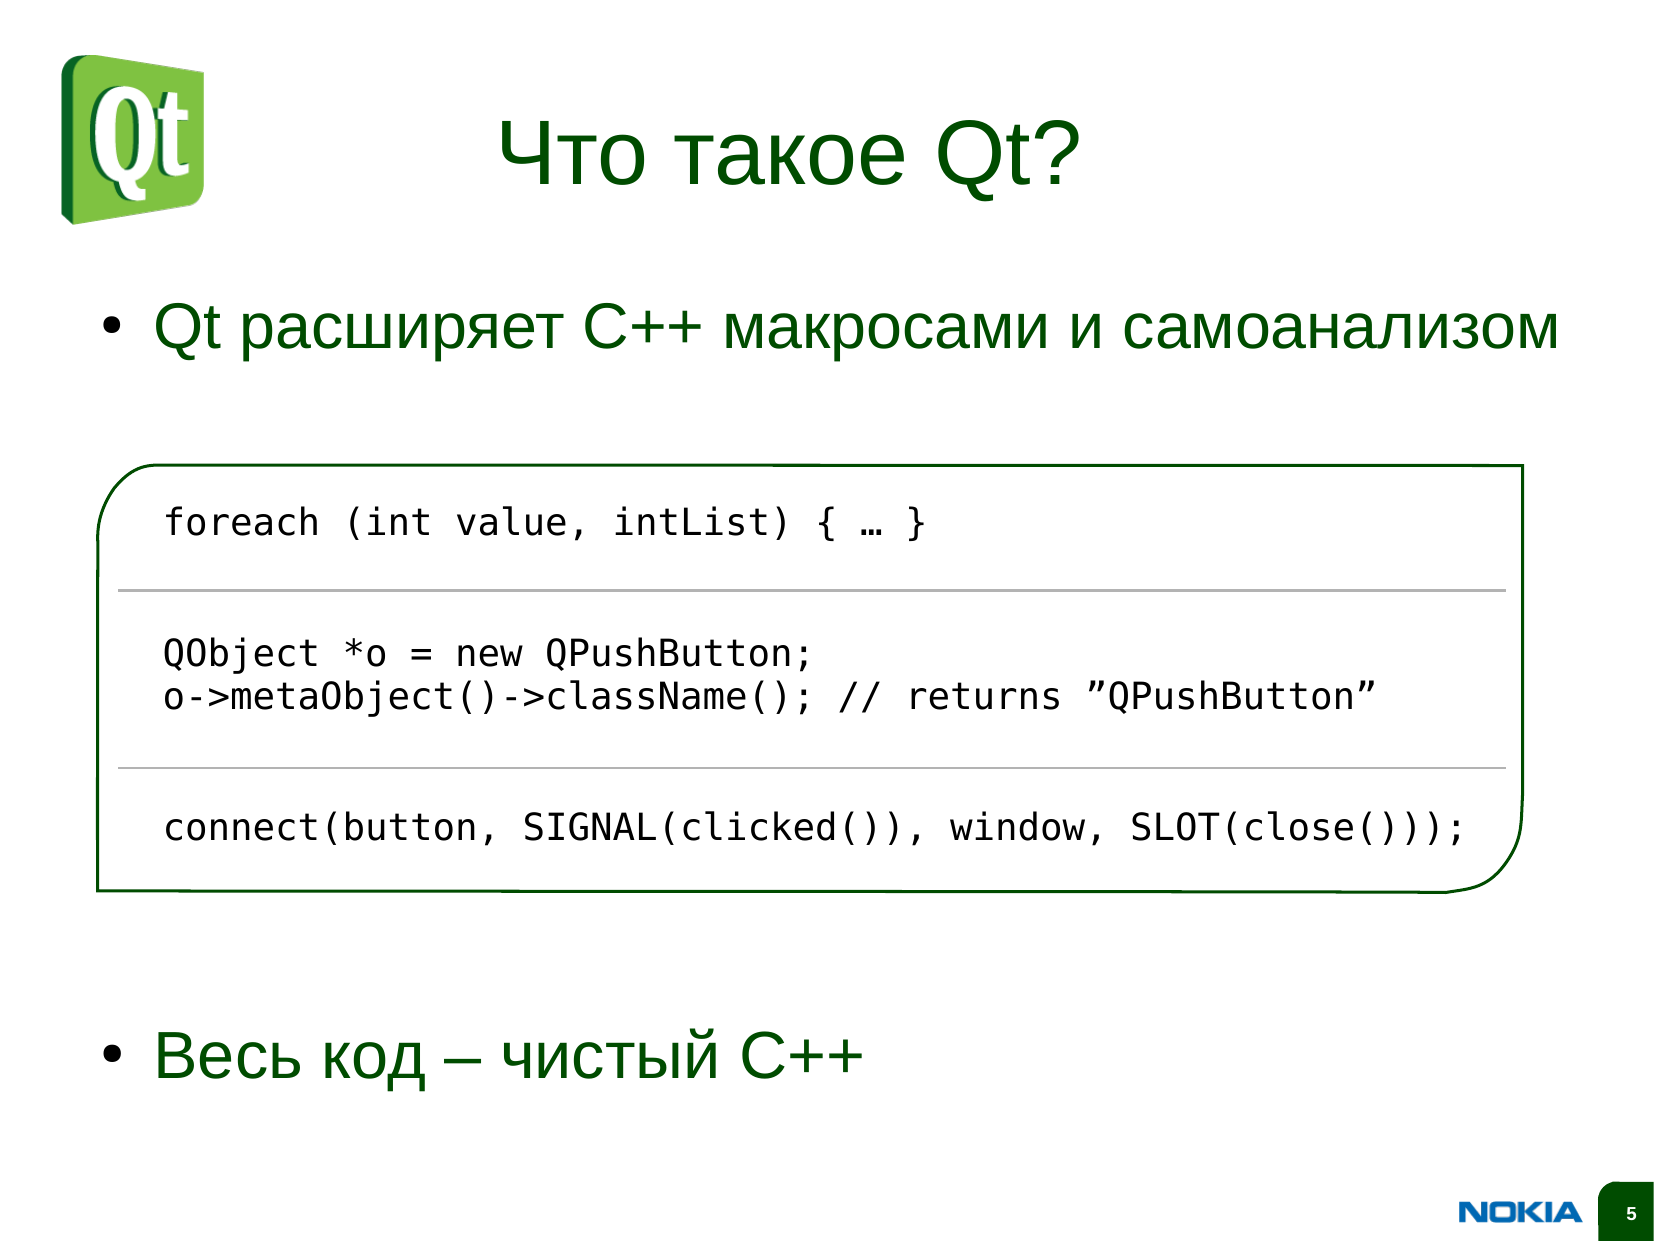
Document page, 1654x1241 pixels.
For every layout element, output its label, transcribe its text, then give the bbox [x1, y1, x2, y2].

picture [61, 55, 204, 225]
text_box foreach (int value, intList) { … } QObject *o = new QPushButton; o->metaObject()->className(); // returns ”QPushButton” connect(button, SIGNAL(clicked()), window, SLOT(close())); [147, 592, 1483, 767]
text_box foreach (int value, intList) { … } QObject *o = new QPushButton; o->metaObject()->className(); // returns ”QPushButton” connect(button, SIGNAL(clicked()), window, SLOT(close())); [147, 493, 1483, 589]
list Qt расширяет C++ макросами и самоанализом Весь код – чистый C++ [82, 290, 1576, 1094]
text_box foreach (int value, intList) { … } QObject *o = new QPushButton; o->metaObject()->className(); // returns ”QPushButton” connect(button, SIGNAL(clicked()), window, SLOT(close())); [147, 769, 1483, 857]
picture [1459, 1201, 1583, 1223]
title Что такое Qt? [251, 49, 1327, 257]
